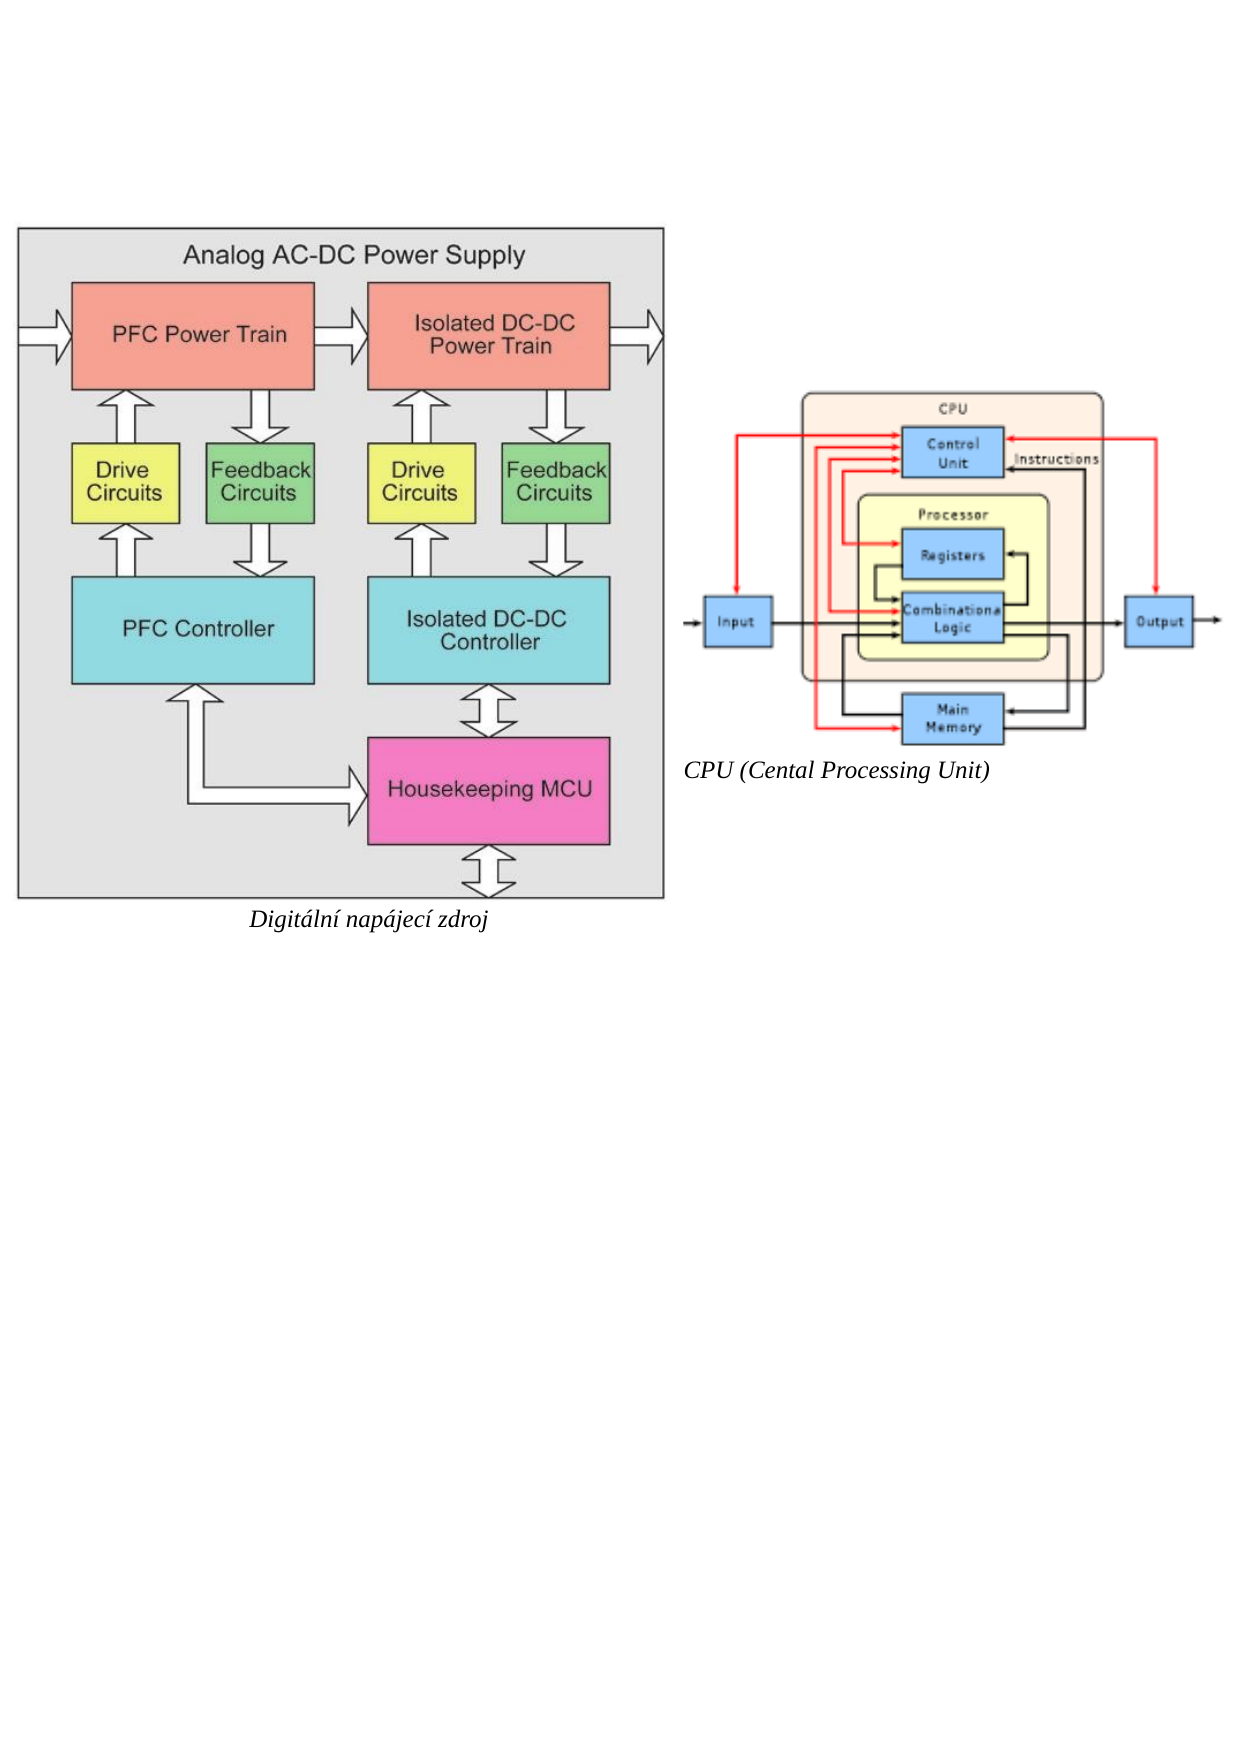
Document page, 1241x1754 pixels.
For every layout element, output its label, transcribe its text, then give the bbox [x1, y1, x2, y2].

picture [12, 221, 668, 904]
picture [683, 385, 1224, 756]
text CPU (Cental Processing Unit) [683, 756, 1223, 784]
text Digitální napájecí zdroj [249, 904, 960, 933]
